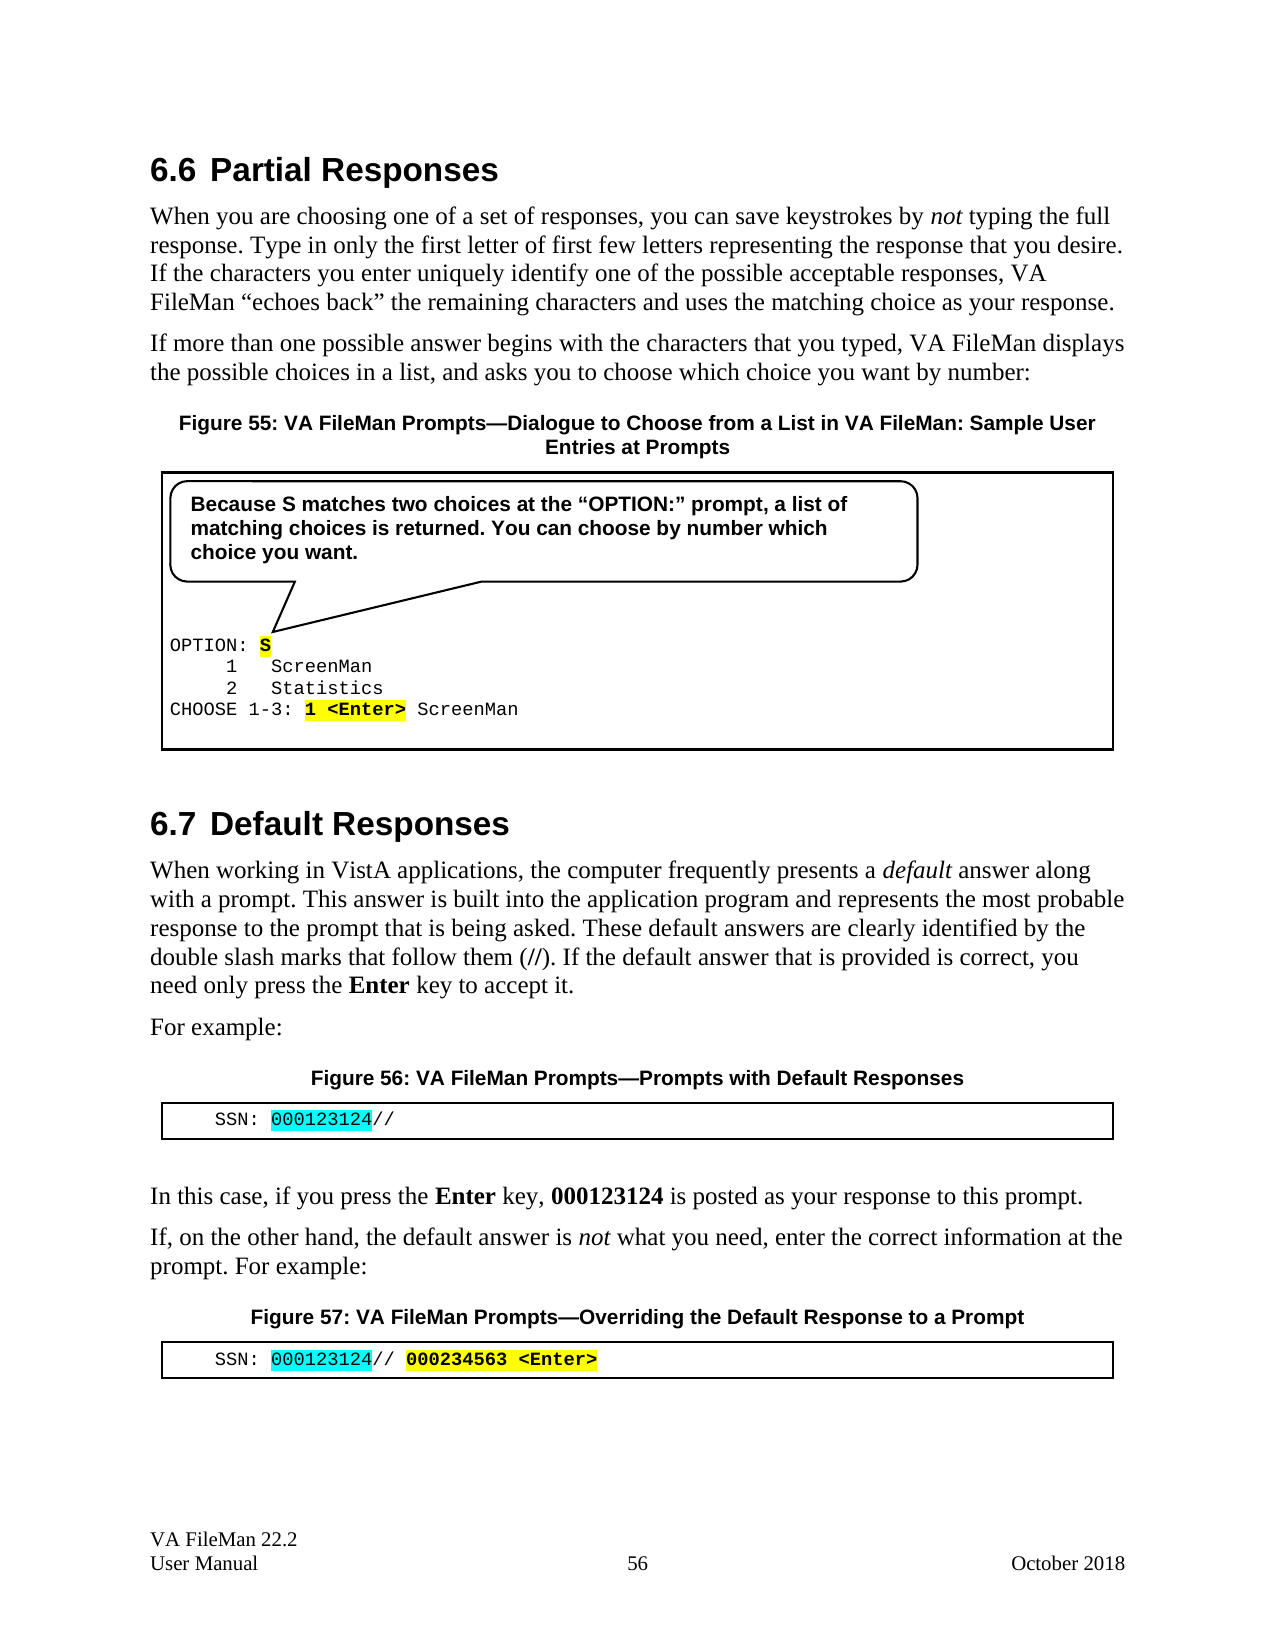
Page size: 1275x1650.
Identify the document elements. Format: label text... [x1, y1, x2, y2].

text If, on the other hand, the default answer is not what you need, enter the correct information at the prompt. For example: [150, 1222, 1125, 1280]
text Figure 56: VA FileMan Prompts—Prompts with Default Responses [150, 1065, 1125, 1089]
subtitle Default Responses [150, 804, 1125, 843]
text Because S matches two choices at the “OPTION:” prompt, a list of matching choices is returned. You can choose by number which choice you want. [190, 492, 898, 564]
text Figure 55: VA FileMan Prompts—Dialogue to Choose from a List in VA FileMan: Sample User Entries at Prompts [150, 411, 1125, 459]
text If more than one possible answer begins with the characters that you typed, VA FileMan displays the possible choices in a list, and asks you to choose which choice you want by number: [150, 328, 1125, 386]
text When you are choosing one of a set of responses, you can save keystrokes by not typing the full response. Type in only the first letter of first few letters representing the response that you desire. If the characters you enter uniquely identify one of the possible acceptable responses, VA FileMan “echoes back” the remaining characters and uses the matching choice as your response. [150, 201, 1125, 316]
text In this case, if you press the Enter key, 000123124 is posted as your response to this prompt. [150, 1181, 1125, 1210]
text SSN: 000123124// [163, 1104, 1112, 1138]
text SSN: 000123124// 000234563 <Enter> [163, 1343, 1112, 1377]
text Figure 57: VA FileMan Prompts—Overriding the Default Response to a Prompt [150, 1305, 1125, 1329]
text CHOOSE 1-3: 1 <Enter> ScreenMan [163, 691, 1112, 721]
text 1 ScreenMan [163, 649, 1112, 670]
text OPTION: S [163, 628, 1112, 649]
subtitle Partial Responses [150, 150, 1125, 188]
text When working in VistA applications, the computer frequently presents a default answer along with a prompt. This answer is built into the application program and represents the most probable response to the prompt that is being asked. These default answers are clearly identified by the double slash marks that follow them (//). If the default answer that is provided is correct, you need only press the Enter key to accept it. [150, 855, 1125, 999]
text 2 Statistics [163, 670, 1112, 691]
text For example: [150, 1012, 1125, 1040]
